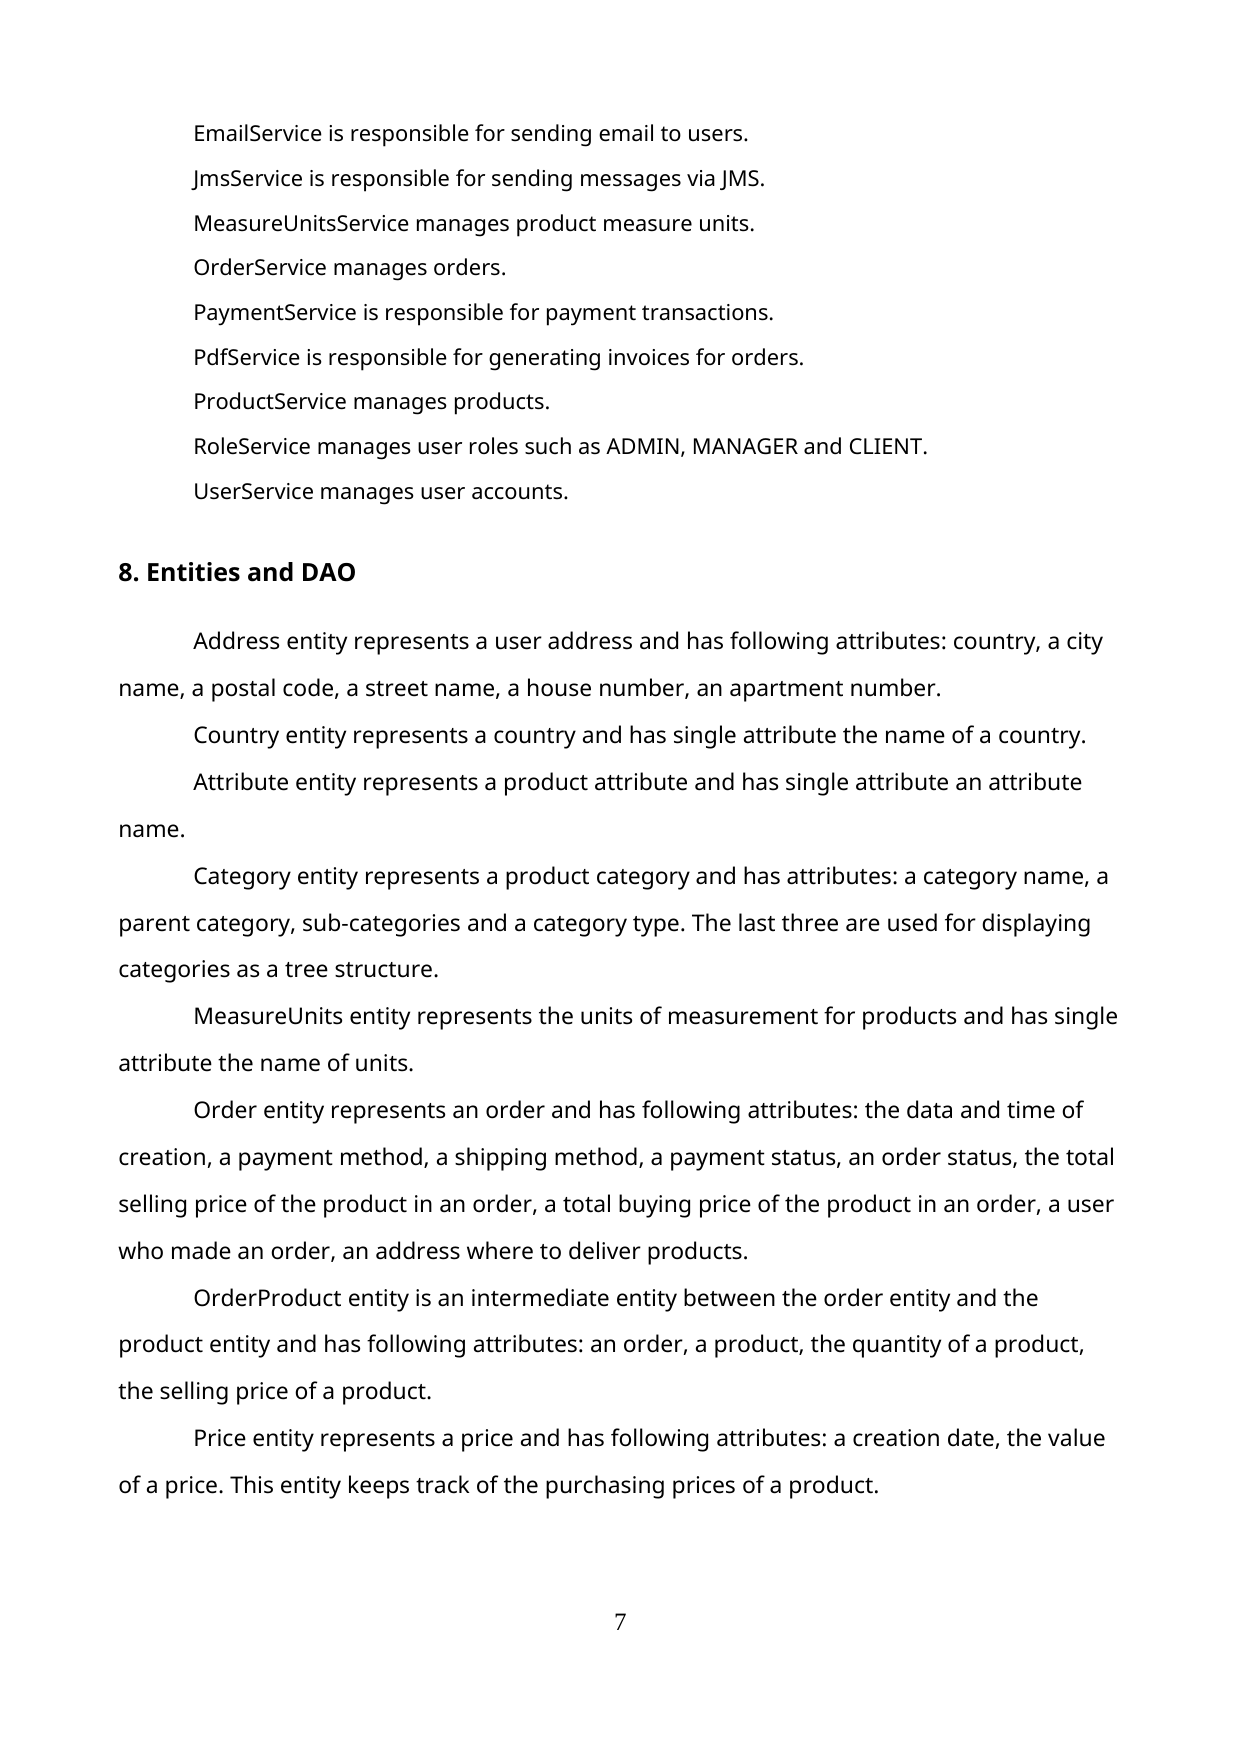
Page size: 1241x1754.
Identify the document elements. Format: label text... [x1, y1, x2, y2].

text PaymentService is responsible for payment transactions. [118, 297, 1122, 327]
text PdfService is responsible for generating invoices for orders. [118, 342, 1122, 371]
text Attribute entity represents a product attribute and has single attribute an attribute name. [118, 766, 1122, 844]
text Price entity represents a price and has following attributes: a creation date, the value of a price. This entity keeps track of the purchasing prices of a product. [118, 1422, 1122, 1500]
text ProductService manages products. [118, 386, 1122, 416]
text UserService manages user accounts. [118, 476, 1122, 505]
text Country entity represents a country and has single attribute the name of a country. [118, 719, 1122, 750]
text Category entity represents a product category and has attributes: a category name, a parent category, sub-categories and a category type. The last three are used for displaying categories as a tree structure. [118, 860, 1122, 985]
text OrderProduct entity is an intermediate entity between the order entity and the product entity and has following attributes: an order, a product, the quantity of a product, the selling price of a product. [118, 1282, 1122, 1407]
text Order entity represents an order and has following attributes: the data and time of creation, a payment method, a shipping method, a payment status, an order status, the total selling price of the product in an order, a total buying price of the product in an order, a user who made an order, an address where to deliver products. [118, 1094, 1122, 1266]
text EmailService is responsible for sending email to users. [118, 118, 1122, 148]
text Address entity represents a user address and has following attributes: country, a city name, a postal code, a street name, a house number, an apartment number. [118, 622, 1122, 703]
text RoleService manages user roles such as ADMIN, MANAGER and CLIENT. [118, 431, 1122, 461]
text OrderService manages orders. [118, 252, 1122, 282]
text MeasureUnitsService manages product measure units. [118, 207, 1122, 237]
text 8. Entities and DAO [118, 554, 1122, 588]
text MeasureUnits entity represents the units of measurement for products and has single attribute the name of units. [118, 1000, 1122, 1078]
text JmsService is responsible for sending messages via JMS. [118, 163, 1122, 193]
